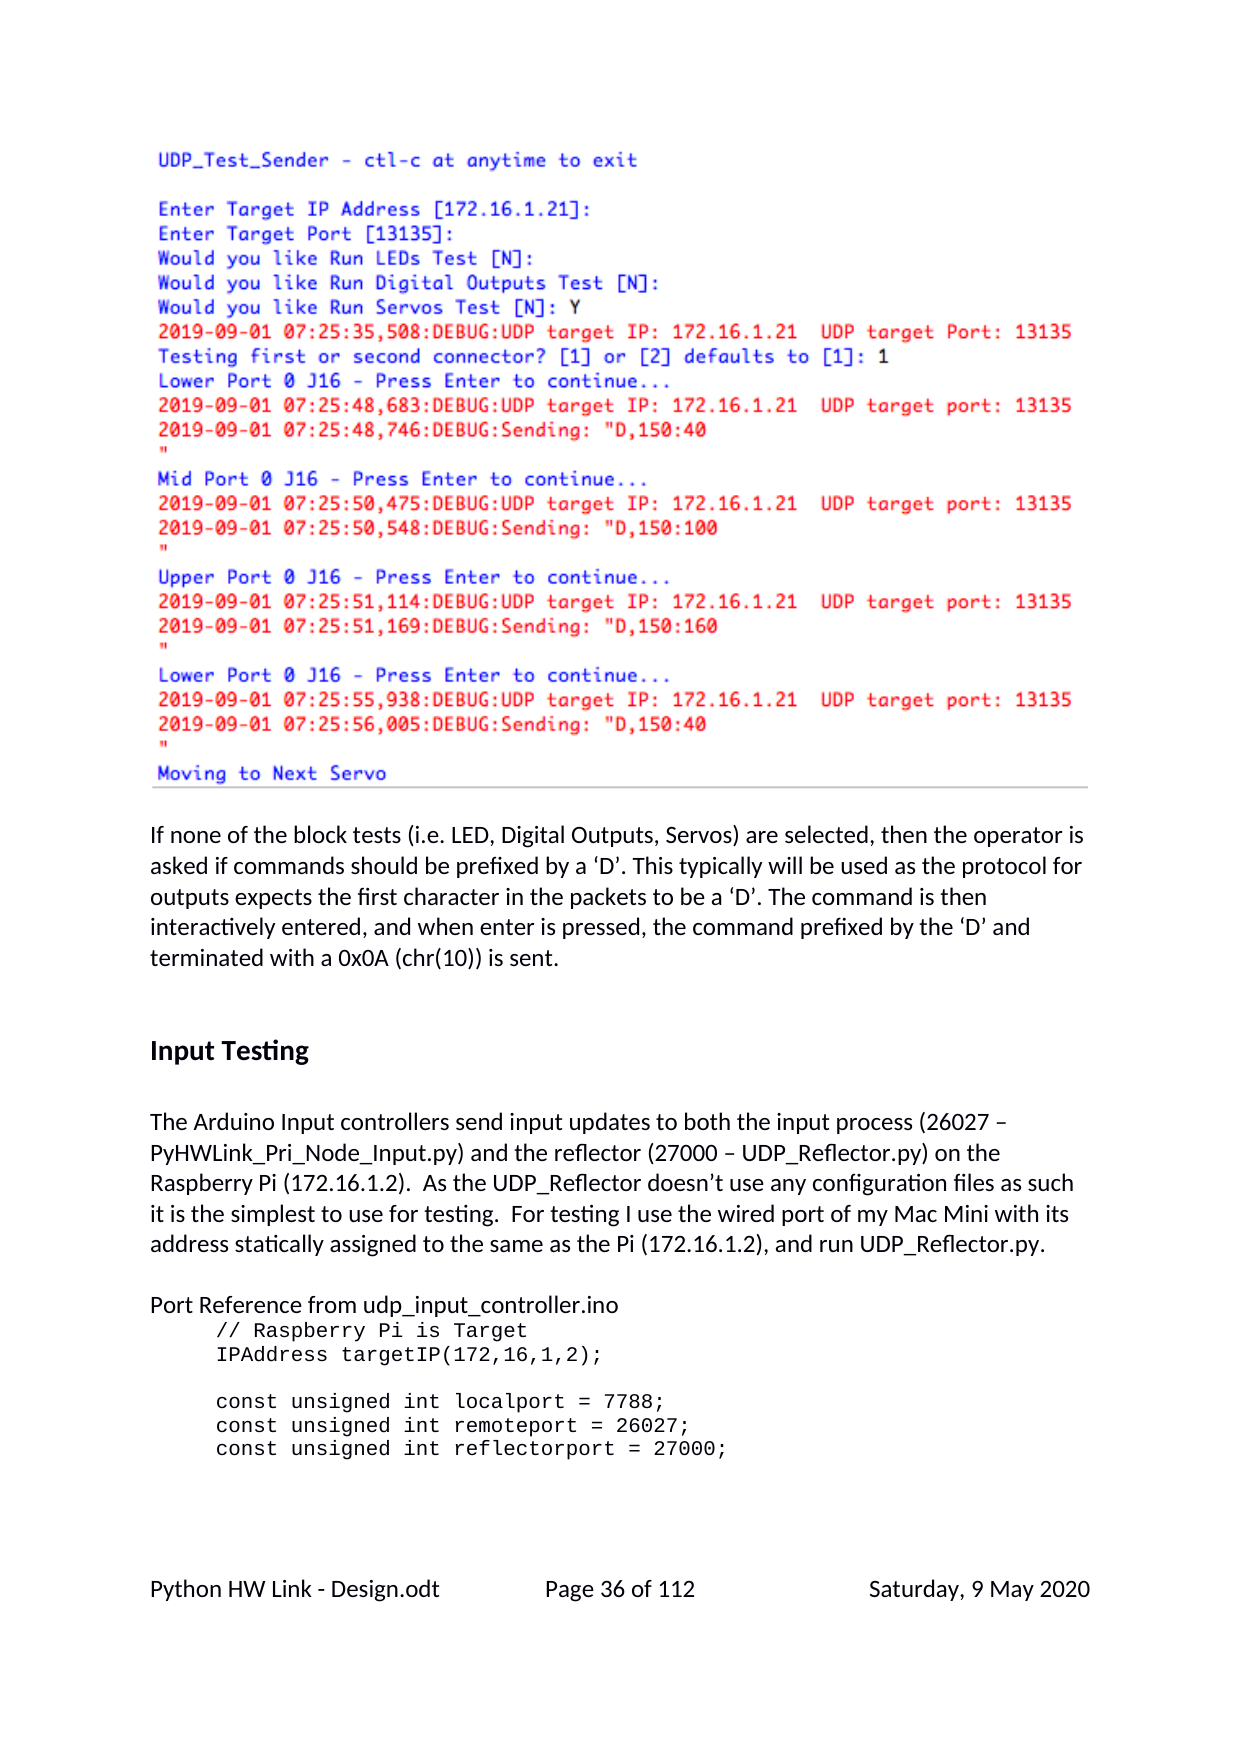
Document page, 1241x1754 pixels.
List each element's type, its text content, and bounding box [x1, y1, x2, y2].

text const unsigned int remoteport = 26027; [216, 1415, 1090, 1438]
subtitle Input Testing [150, 1032, 1090, 1068]
picture [152, 150, 1088, 790]
text // Raspberry Pi is Target [216, 1320, 1090, 1344]
text Port Reference from udp_input_controller.ino [150, 1289, 1090, 1320]
text If none of the block tests (i.e. LED, Digital Outputs, Servos) are selected, then the operator is asked if commands should be prefixed by a ‘D’. This typically will be used as the protocol for outputs expects the first character in the packets to be a ‘D’. The command is then interactively entered, and when enter is pressed, the command prefixed by the ‘D’ and terminated with a 0x0A (chr(10)) is sent. [150, 820, 1090, 972]
text const unsigned int localport = 7788; [216, 1391, 1090, 1415]
text IPAddress targetIP(172,16,1,2); [216, 1344, 1090, 1367]
text const unsigned int reflectorport = 27000; [216, 1438, 1090, 1462]
text The Arduino Input controllers send input updates to both the input process (26027 – PyHWLink_Pri_Node_Input.py) and the reflector (27000 – UDP_Reflector.py) on the Raspberry Pi (172.16.1.2). As the UDP_Reflector doesn’t use any configuration files as such it is the simplest to use for testing. For testing I use the wired port of my Mac Mini with its address statically assigned to the same as the Pi (172.16.1.2), and run UDP_Reflector.py. [150, 1106, 1090, 1259]
